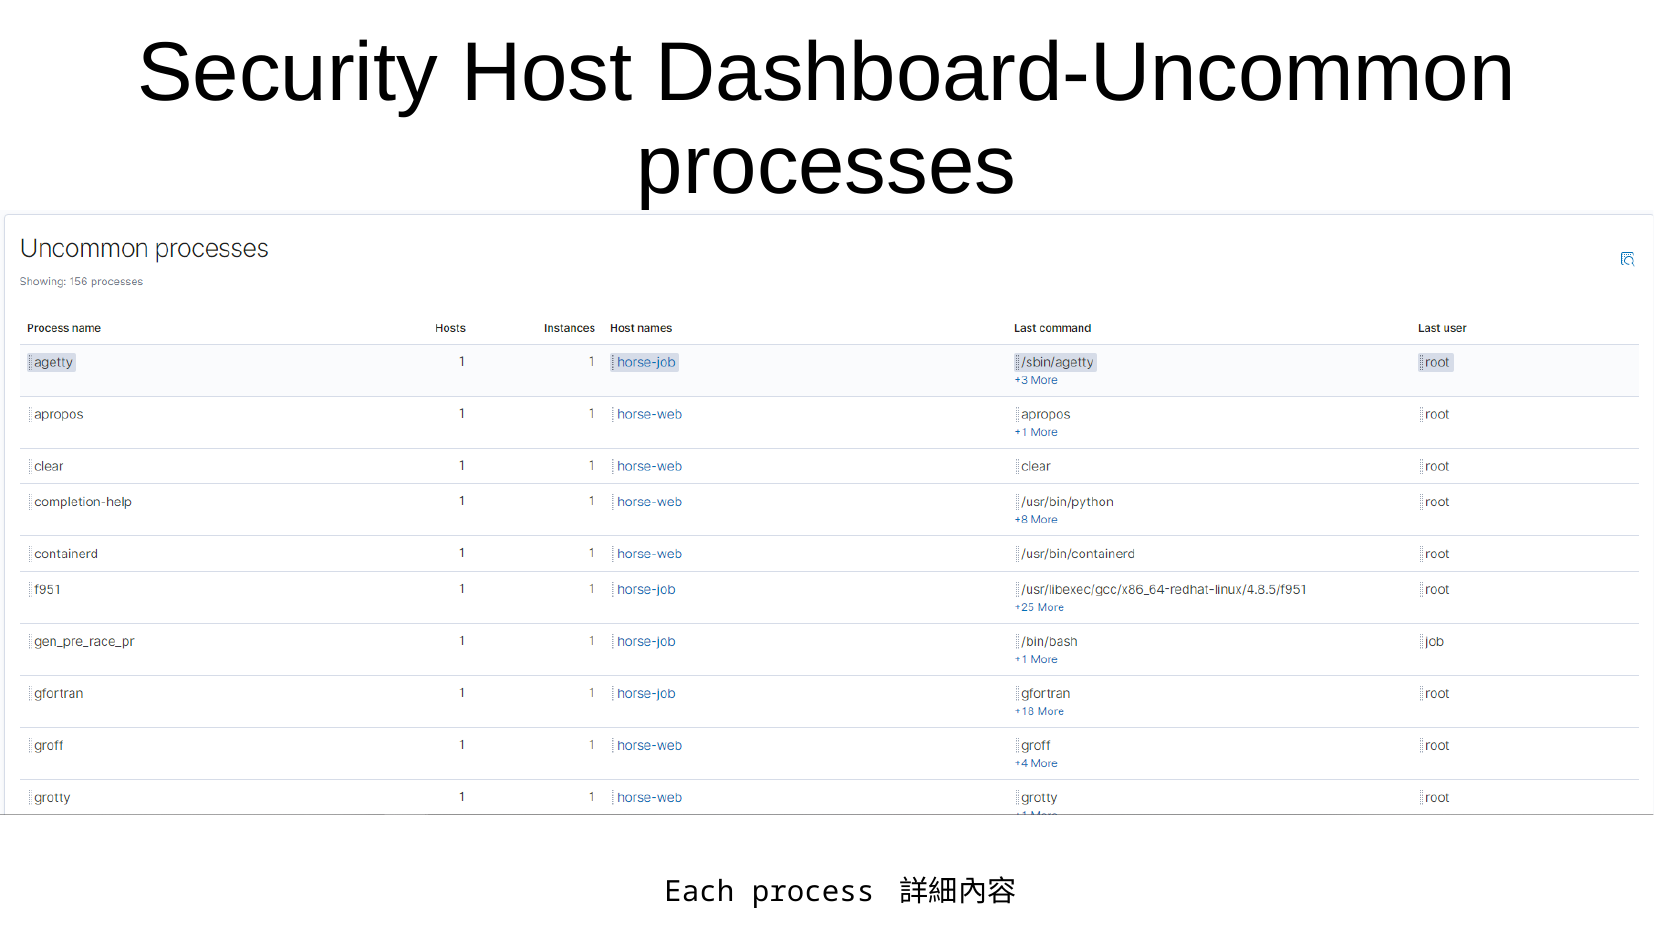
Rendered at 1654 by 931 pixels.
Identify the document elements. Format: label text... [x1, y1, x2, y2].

text_box Each process 詳細內容 [649, 860, 1040, 910]
text_box Security Host Dashboard-Uncommon processes [47, 17, 1607, 210]
picture [0, 210, 1654, 815]
